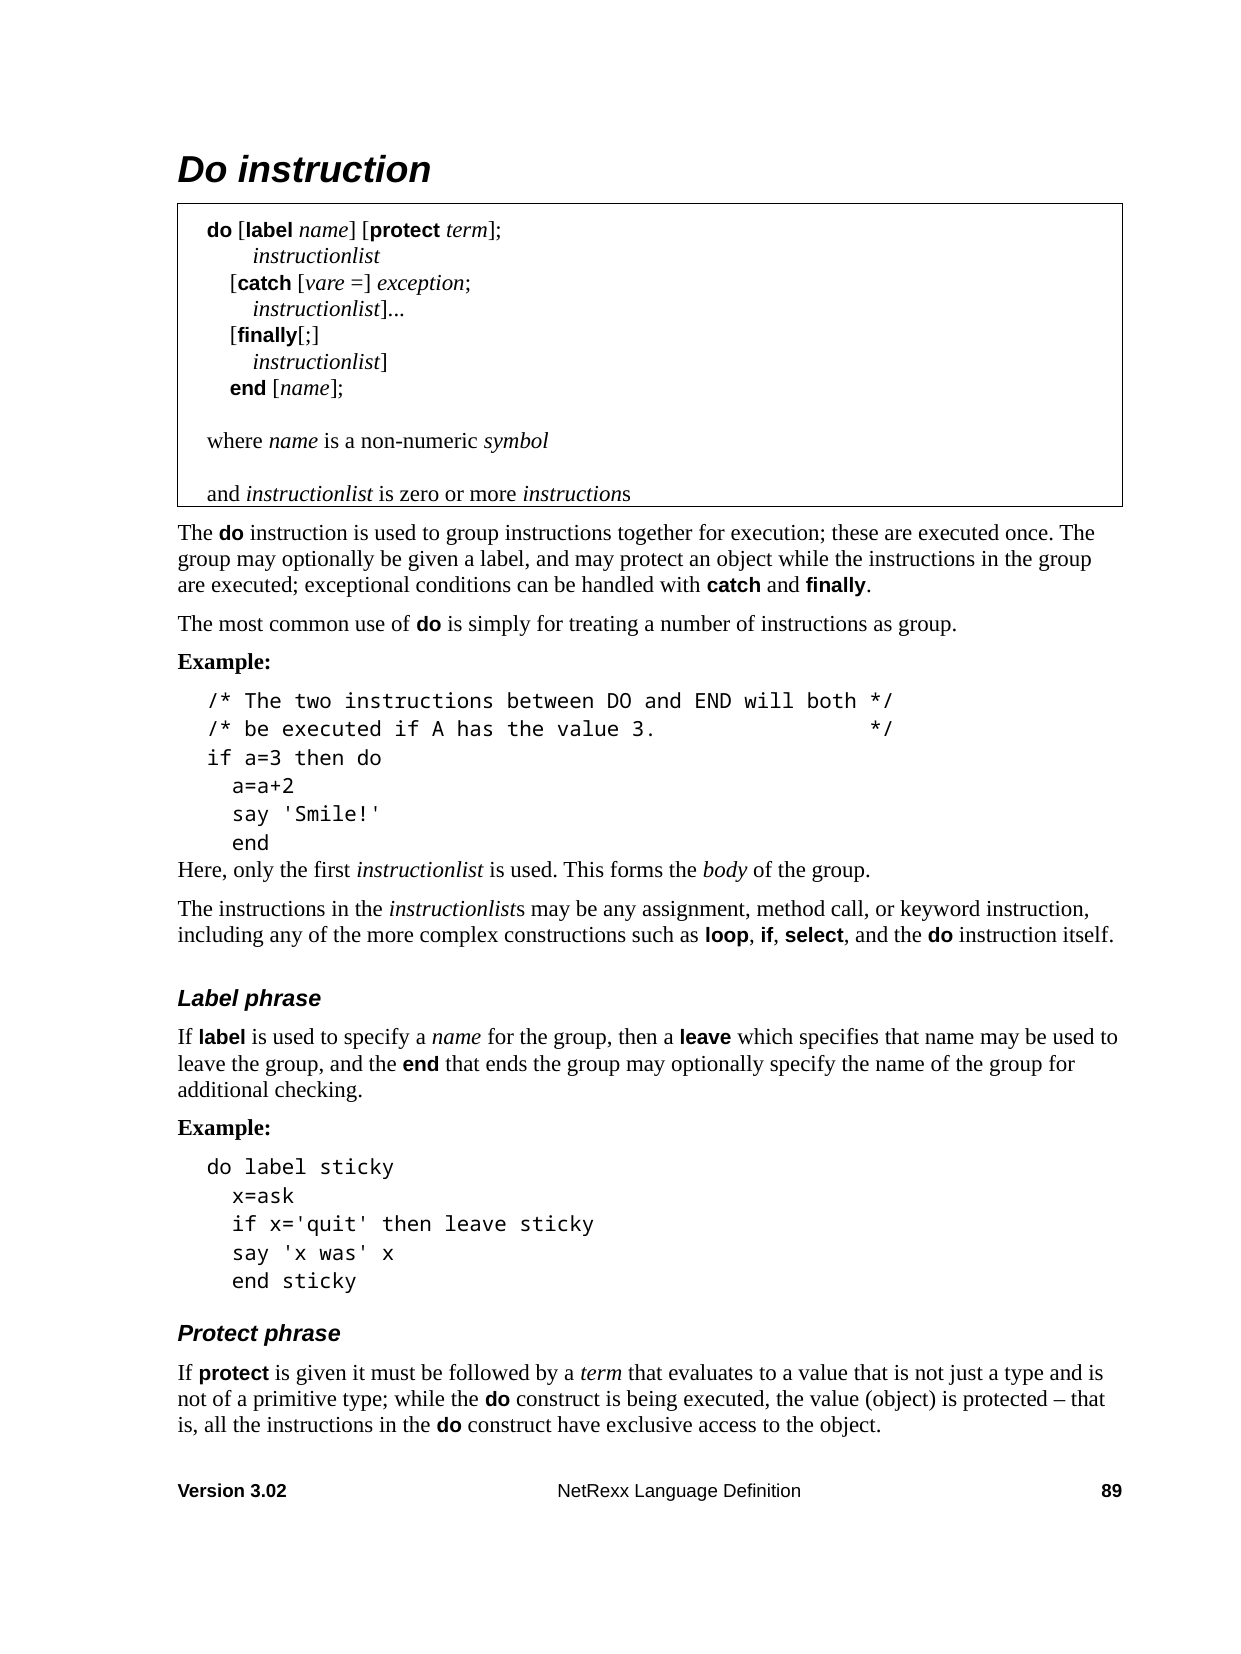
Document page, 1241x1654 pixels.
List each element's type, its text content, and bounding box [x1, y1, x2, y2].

text /* The two instructions between DO and END will both */ /* be executed if A has the value 3. */ if a=3 then do a=a+2 say 'Smile!' end [207, 686, 1122, 856]
subtitle Label phrase [177, 984, 1122, 1011]
text The do instruction is used to group instructions together for execution; these are executed once. The group may optionally be given a label, and may protect an object while the instructions in the group are executed; exceptional conditions can be handled with catch and finally. [177, 519, 1122, 598]
text The instructions in the instructionlists may be any assignment, method call, or keyword instruction, including any of the more complex constructions such as loop, if, select, and the do instruction itself. [177, 894, 1122, 947]
text do label sticky x=ask if x='quit' then leave sticky say 'x was' x end sticky [207, 1152, 1122, 1294]
text The most common use of do is simply for treating a number of instructions as group. [177, 609, 1122, 636]
text If label is used to specify a name for the group, then a leave which specifies that name may be used to leave the group, and the end that ends the group may optionally specify the name of the group for additional checking. [177, 1023, 1122, 1102]
text Example: [177, 648, 1122, 674]
text Here, only the first instructionlist is used. This forms the body of the group. [177, 856, 1122, 883]
text Example: [177, 1114, 1122, 1141]
subtitle Protect phrase [177, 1319, 1122, 1346]
table_header do [label name] [protect term]; instructionlist [catch [vare =] exception; instructionlist]... [finally[;] instructionlist] end [name]; where name is a non-numeric symbol and instructionlist is zero or more instructions [178, 204, 1122, 506]
text If protect is given it must be followed by a term that evaluates to a value that is not just a type and is not of a primitive type; while the do construct is being executed, the value (object) is protected – that is, all the instructions in the do construct have exclusive access to the object. [177, 1359, 1122, 1438]
subtitle Do instruction [177, 148, 1122, 191]
